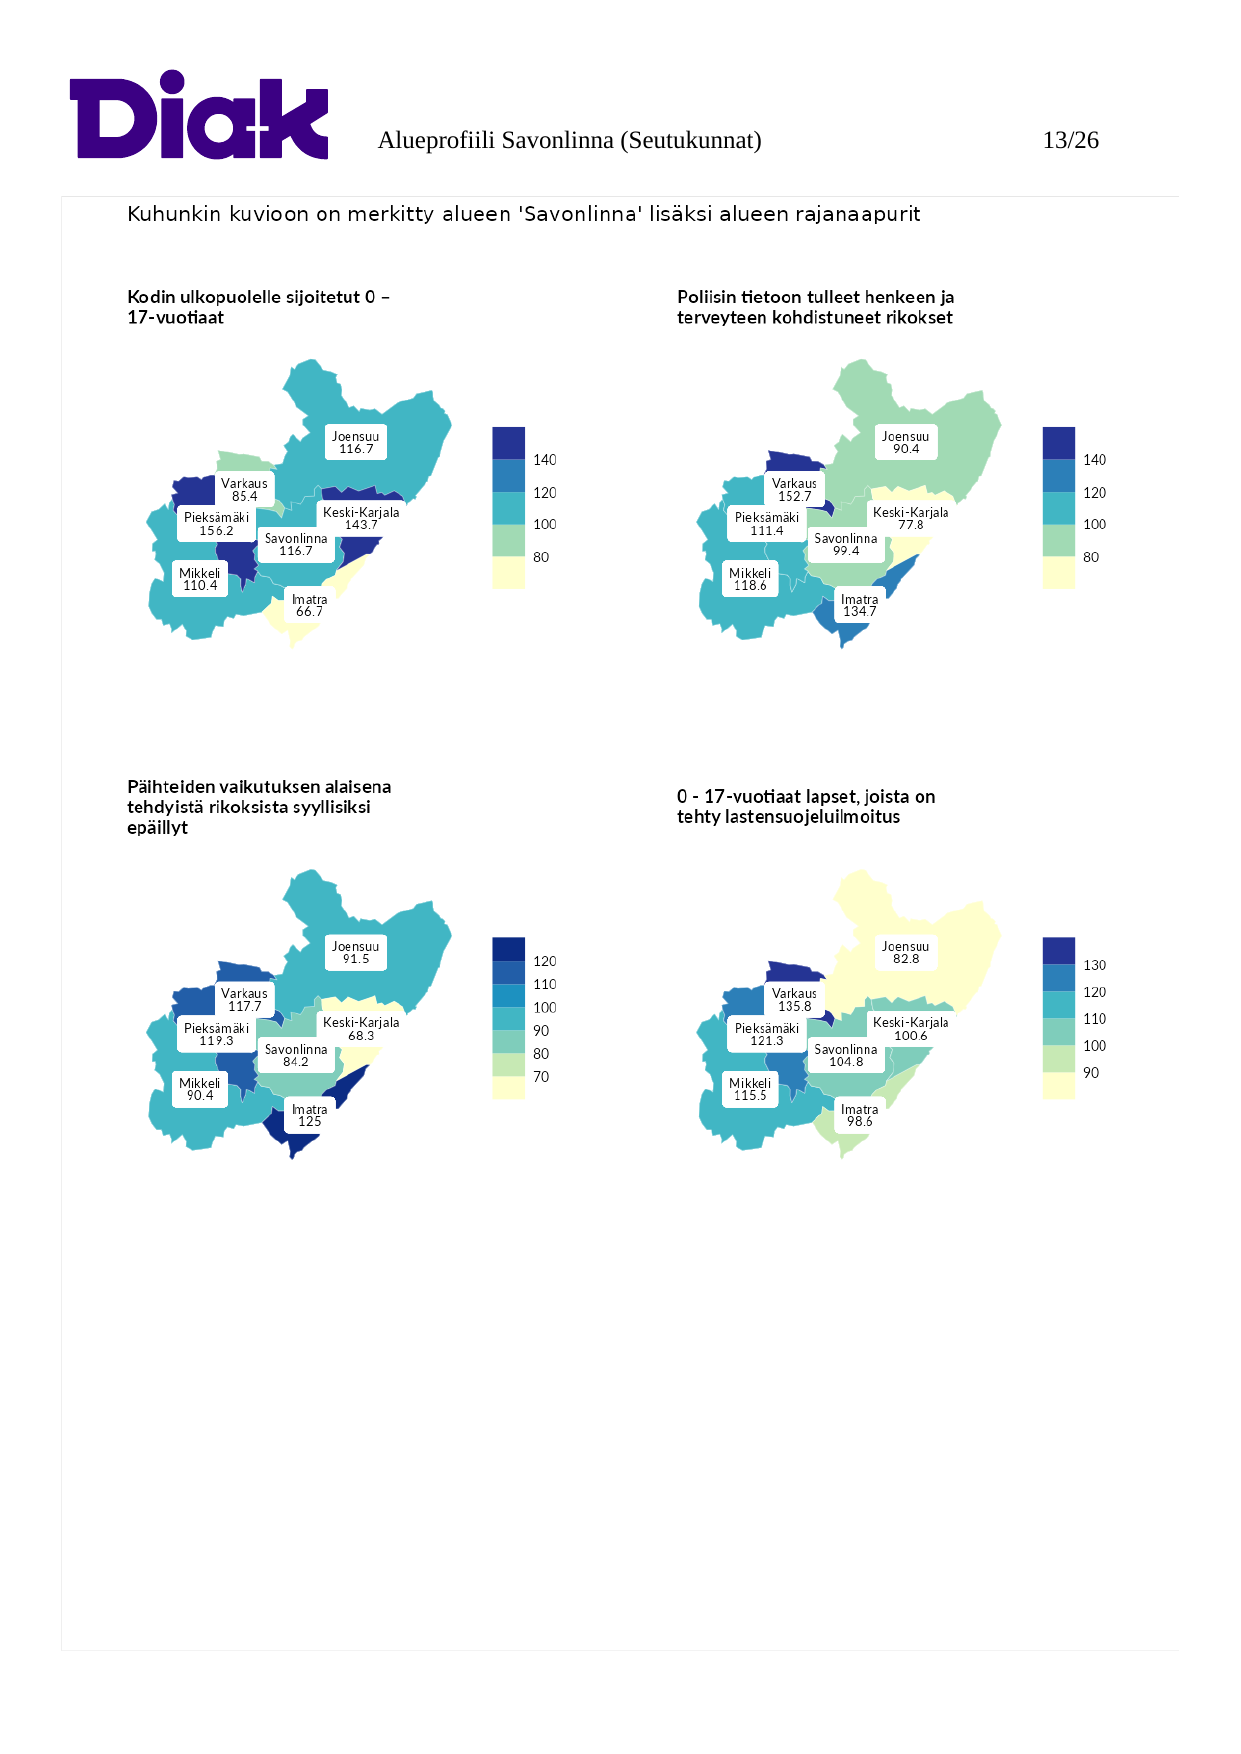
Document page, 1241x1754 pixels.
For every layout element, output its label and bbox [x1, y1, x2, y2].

picture [61, 196, 1179, 1651]
